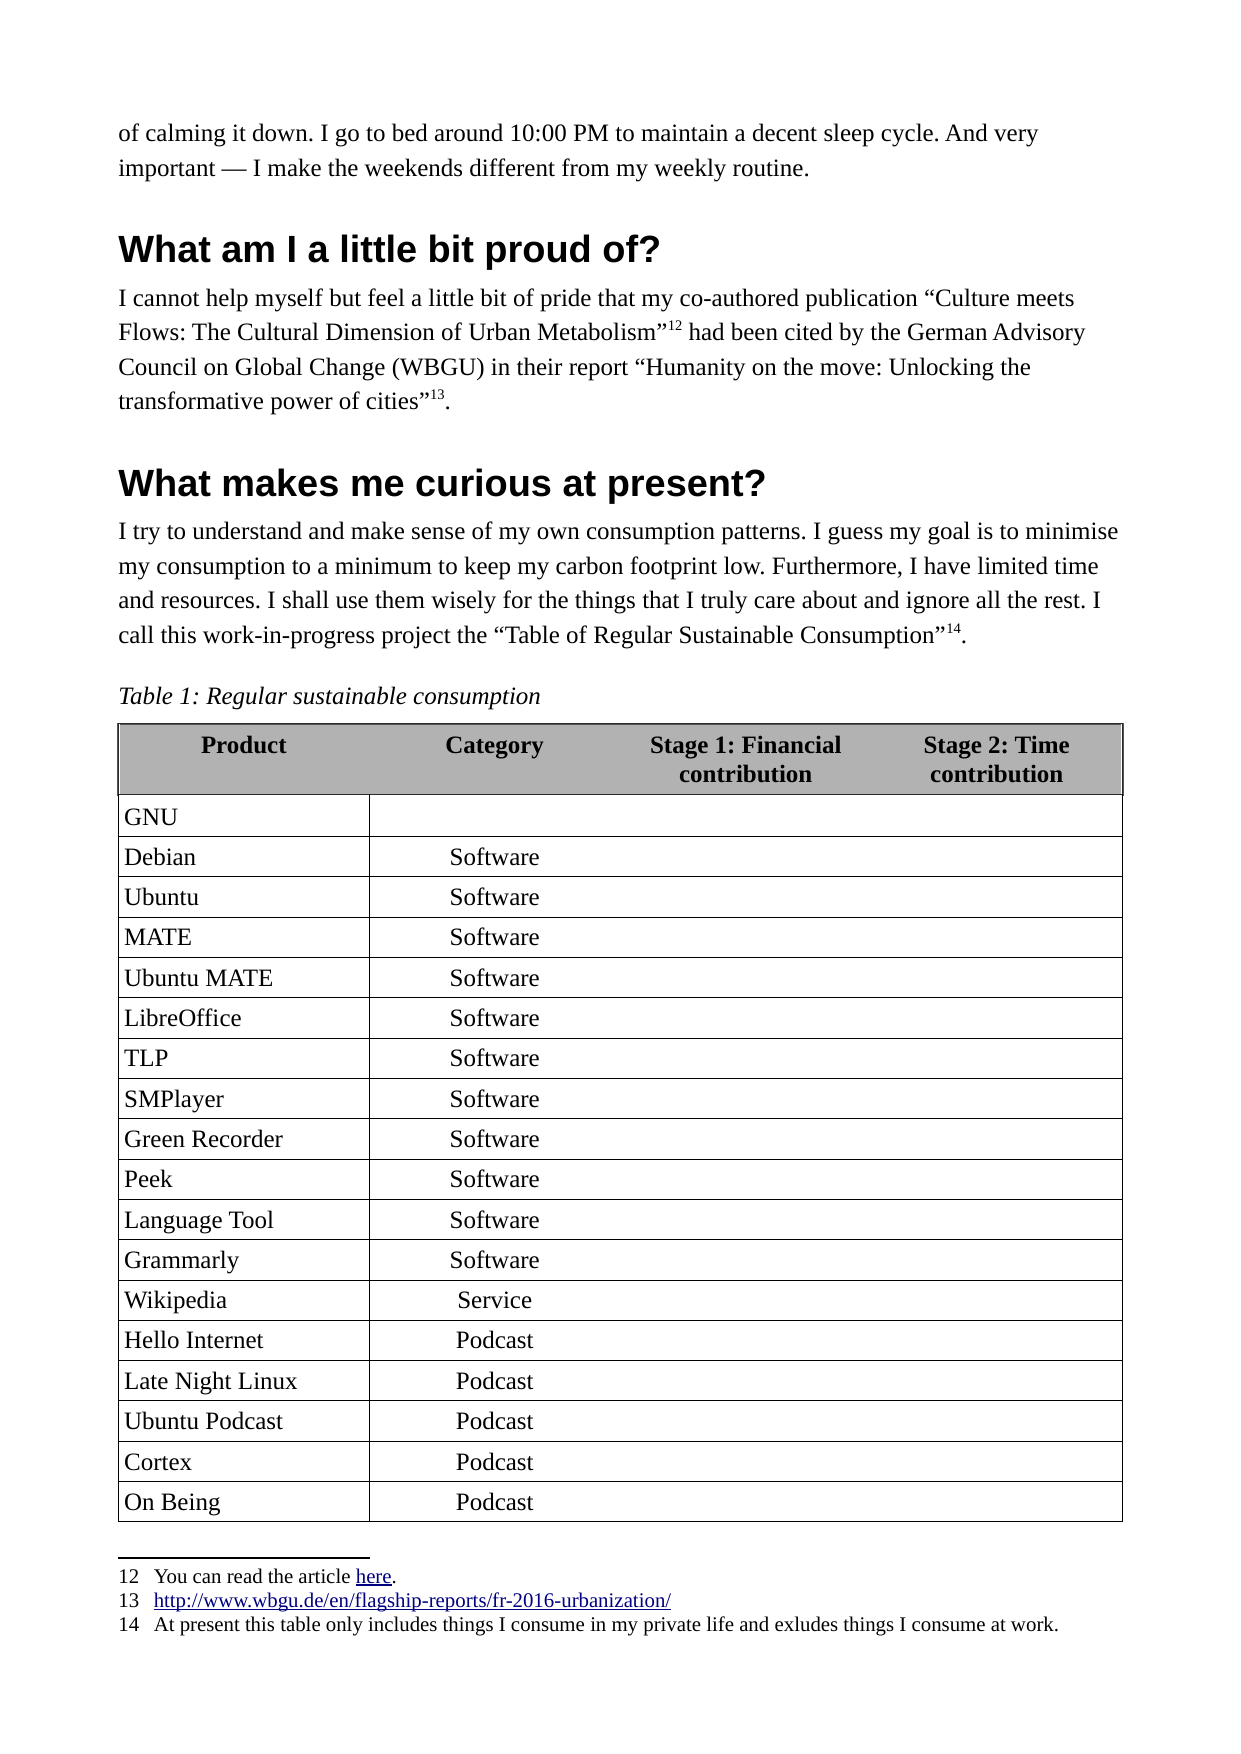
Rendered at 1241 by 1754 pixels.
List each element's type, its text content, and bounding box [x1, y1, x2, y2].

table_cell Software [370, 1160, 620, 1199]
table_cell [871, 1442, 1122, 1481]
table_cell [620, 877, 871, 917]
text I try to understand and make sense of my own consumption patterns. I guess my goal is to minimise my consumption to a minimum to keep my carbon footprint low. Furthermore, I have limited time and resources. I shall use them wisely for the things that I truly care about and ignore all the rest. I call this work-in-progress project the “Table of Regular Sustainable Consumption”. [118, 516, 1122, 649]
table_cell [871, 796, 1122, 836]
table_cell Software [370, 1200, 620, 1239]
table_cell Software [370, 1039, 620, 1078]
table_cell Software [370, 1240, 620, 1279]
table_cell [620, 1401, 871, 1441]
table_cell [871, 1482, 1122, 1521]
table_cell Late Night Linux [119, 1361, 369, 1400]
table_cell Podcast [370, 1401, 620, 1441]
text Table 1: Regular sustainable consumption [118, 681, 1122, 710]
table_cell Debian [119, 837, 369, 876]
table_cell On Being [119, 1482, 369, 1521]
table_cell Software [370, 958, 620, 997]
table_cell Software [370, 837, 620, 876]
table_cell [620, 1361, 871, 1400]
subtitle What makes me curious at present? [118, 460, 1122, 504]
table_cell Software [370, 1079, 620, 1118]
table_header Category [369, 725, 620, 794]
table_cell [871, 998, 1122, 1038]
table_cell [871, 1039, 1122, 1078]
table_cell [620, 1200, 871, 1239]
subtitle What am I a little bit proud of? [118, 227, 1122, 270]
table_header Stage 2: Time contribution [871, 725, 1121, 794]
table_cell Ubuntu Podcast [119, 1401, 369, 1441]
table_cell [620, 1240, 871, 1279]
table_cell [620, 1442, 871, 1481]
table_cell Software [370, 998, 620, 1038]
table_cell TLP [119, 1039, 369, 1078]
table_cell [871, 1401, 1122, 1441]
table_cell [871, 877, 1122, 917]
table_cell Software [370, 1119, 620, 1158]
table_cell SMPlayer [119, 1079, 369, 1118]
table_cell Podcast [370, 1321, 620, 1360]
table_cell Podcast [370, 1361, 620, 1400]
table_cell [871, 1361, 1122, 1400]
text At present this table only includes things I consume in my private life and exludes things I consume at work. [118, 1612, 1122, 1636]
table_cell Software [370, 877, 620, 917]
table_cell [620, 1119, 871, 1158]
table_cell [370, 796, 620, 836]
table_cell [620, 1281, 871, 1320]
table_cell Ubuntu [119, 877, 369, 917]
text of calming it down. I go to bed around 10:00 PM to maintain a decent sleep cycle. And very important — I make the weekends different from my weekly routine. [118, 118, 1122, 181]
table_cell [871, 1240, 1122, 1279]
table_cell [620, 796, 871, 836]
table_cell Green Recorder [119, 1119, 369, 1158]
table_cell [620, 958, 871, 997]
table_cell Hello Internet [119, 1321, 369, 1360]
table_cell Language Tool [119, 1200, 369, 1239]
table_cell [871, 1321, 1122, 1360]
table_cell LibreOffice [119, 998, 369, 1038]
table_cell [871, 1160, 1122, 1199]
table_cell [871, 1281, 1122, 1320]
table_cell Peek [119, 1160, 369, 1199]
text You can read the article here. [118, 1564, 1122, 1588]
table_cell [871, 1200, 1122, 1239]
table_cell Grammarly [119, 1240, 369, 1279]
table_cell Service [370, 1281, 620, 1320]
table_cell [620, 837, 871, 876]
table_cell [871, 958, 1122, 997]
table_cell [620, 1321, 871, 1360]
text http://www.wbgu.de/en/flagship-reports/fr-2016-urbanization/ [118, 1588, 1122, 1612]
table_cell [620, 998, 871, 1038]
table_cell Podcast [370, 1482, 620, 1521]
table_cell [871, 1079, 1122, 1118]
table_cell Ubuntu MATE [119, 958, 369, 997]
table_cell Cortex [119, 1442, 369, 1481]
table_cell Wikipedia [119, 1281, 369, 1320]
table_cell [871, 837, 1122, 876]
table_cell MATE [119, 918, 369, 957]
table_header Product [120, 725, 369, 794]
table_cell GNU [119, 796, 369, 836]
table_cell [871, 918, 1122, 957]
table_header Stage 1: Financial contribution [620, 725, 871, 794]
table_cell [620, 918, 871, 957]
text I cannot help myself but feel a little bit of pride that my co-authored publication “Culture meets Flows: The Cultural Dimension of Urban Metabolism” had been cited by the German Advisory Council on Global Change (WBGU) in their report “Humanity on the move: Unlocking the transformative power of cities”. [118, 283, 1122, 415]
table_cell [620, 1482, 871, 1521]
table_cell [620, 1160, 871, 1199]
table_cell Software [370, 918, 620, 957]
table_cell Podcast [370, 1442, 620, 1481]
table_cell [620, 1079, 871, 1118]
table_cell [871, 1119, 1122, 1158]
table_cell [620, 1039, 871, 1078]
